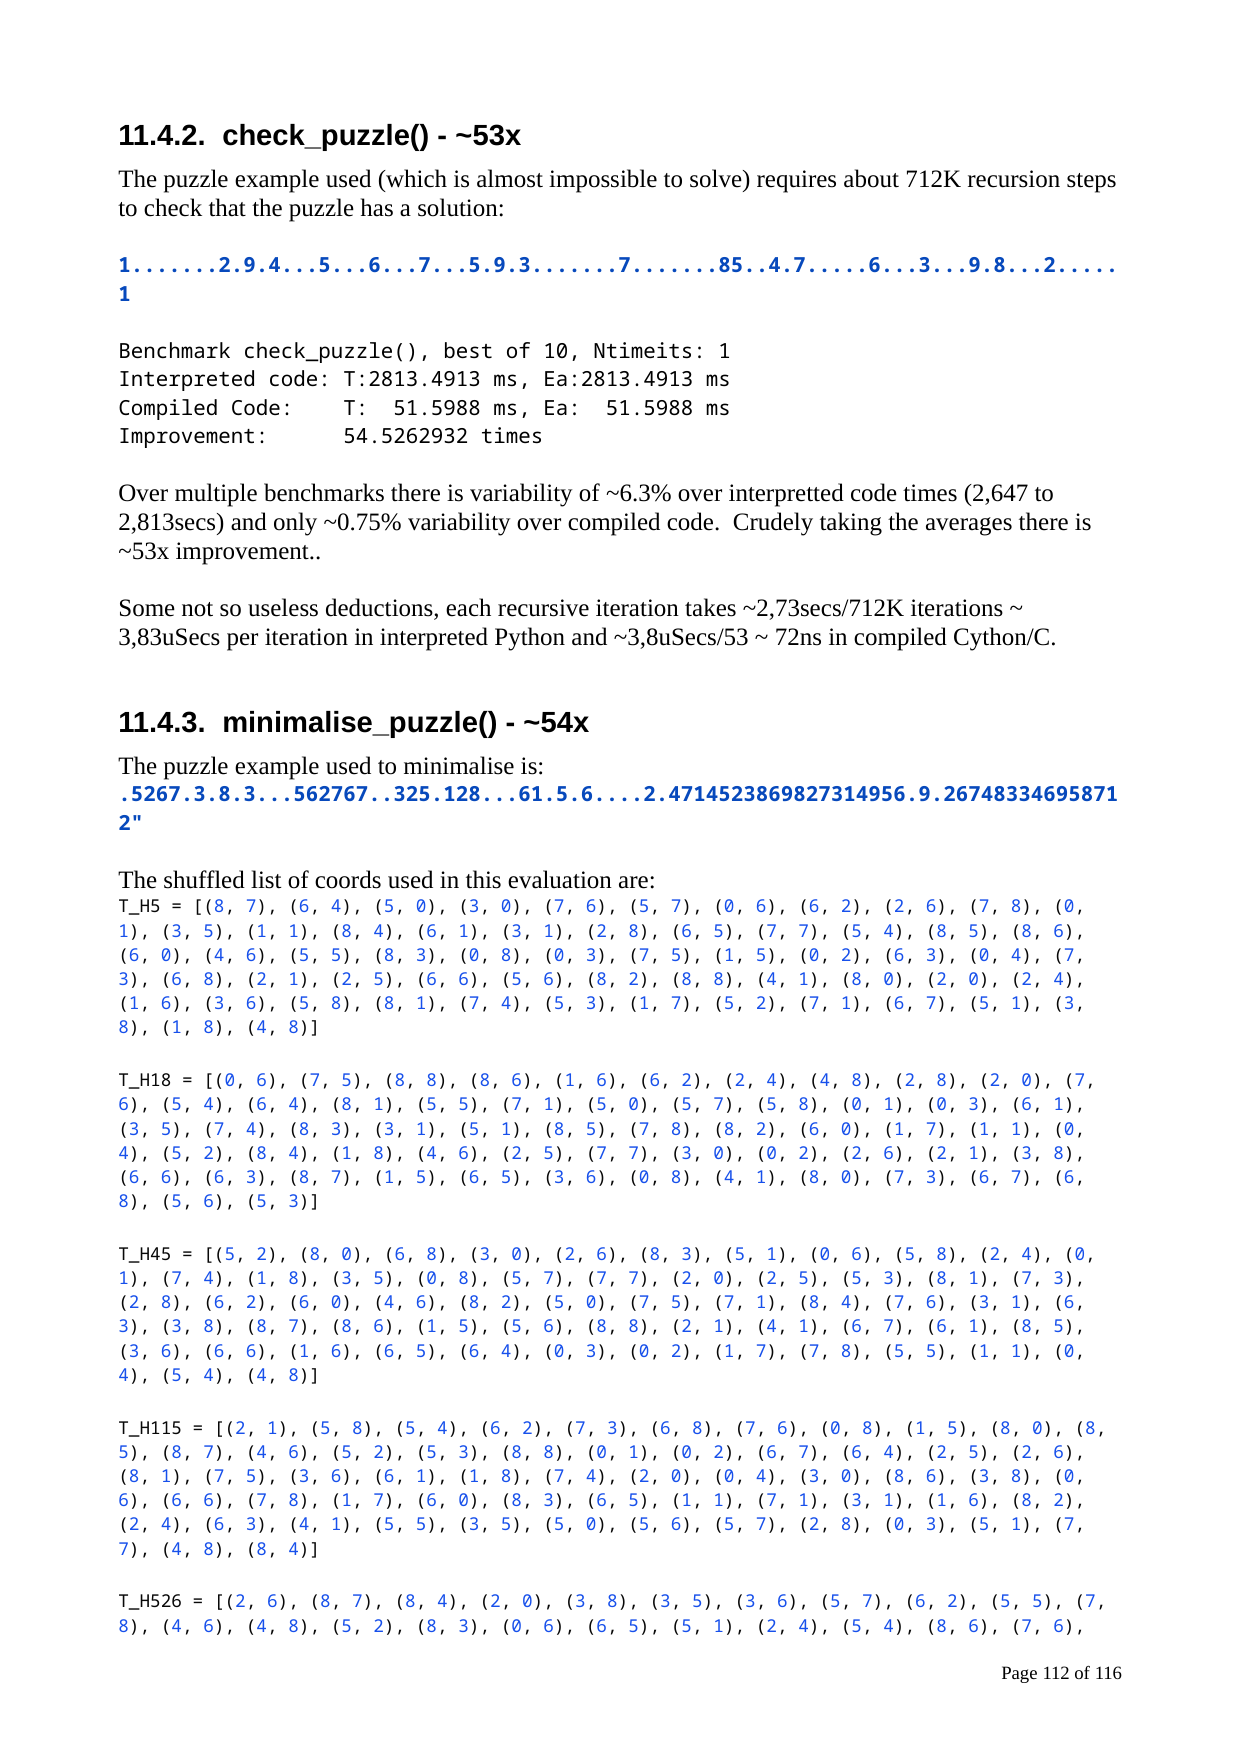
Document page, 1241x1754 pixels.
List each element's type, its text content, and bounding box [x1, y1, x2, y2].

text 1.......2.9.4...5...6...7...5.9.3.......7.......85..4.7.....6...3...9.8...2.....1 [118, 250, 1122, 307]
subtitle check_puzzle() - ~53x [118, 118, 1122, 152]
text Interpreted code: T:2813.4913 ms, Ea:2813.4913 ms [118, 364, 1122, 393]
text Some not so useless deductions, each recursive iteration takes ~2,73secs/712K iterations ~ 3,83uSecs per iteration in interpreted Python and ~3,8uSecs/53 ~ 72ns in compiled Cython/C. [118, 593, 1122, 651]
subtitle minimalise_puzzle() - ~54x [118, 705, 1122, 738]
text The shuffled list of coords used in this evaluation are: [118, 865, 1122, 894]
text Improvement: 54.5262932 times [118, 421, 1122, 450]
text The puzzle example used (which is almost impossible to solve) requires about 712K recursion steps to check that the puzzle has a solution: [118, 164, 1122, 222]
text Benchmark check_puzzle(), best of 10, Ntimeits: 1 [118, 336, 1122, 364]
text Compiled Code: T: 51.5988 ms, Ea: 51.5988 ms [118, 393, 1122, 421]
text The puzzle example used to minimalise is: [118, 751, 1122, 779]
text Over multiple benchmarks there is variability of ~6.3% over interpretted code times (2,647 to 2,813secs) and only ~0.75% variability over compiled code. Crudely taking the averages there is ~53x improvement.. [118, 478, 1122, 565]
text T_H5 = [(8, 7), (6, 4), (5, 0), (3, 0), (7, 6), (5, 7), (0, 6), (6, 2), (2, 6), (7, 8), (0, 1), (3, 5), (1, 1), (8, 4), (6, 1), (3, 1), (2, 8), (6, 5), (7, 7), (5, 4), (8, 5), (8, 6), (6, 0), (4, 6), (5, 5), (8, 3), (0, 8), (0, 3), (7, 5), (1, 5), (0, 2), (6, 3), (0, 4), (7, 3), (6, 8), (2, 1), (2, 5), (6, 6), (5, 6), (8, 2), (8, 8), (4, 1), (8, 0), (2, 0), (2, 4), (1, 6), (3, 6), (5, 8), (8, 1), (7, 4), (5, 3), (1, 7), (5, 2), (7, 1), (6, 7), (5, 1), (3, 8), (1, 8), (4, 8)] T_H18 = [(0, 6), (7, 5), (8, 8), (8, 6), (1, 6), (6, 2), (2, 4), (4, 8), (2, 8), (2, 0), (7, 6), (5, 4), (6, 4), (8, 1), (5, 5), (7, 1), (5, 0), (5, 7), (5, 8), (0, 1), (0, 3), (6, 1), (3, 5), (7, 4), (8, 3), (3, 1), (5, 1), (8, 5), (7, 8), (8, 2), (6, 0), (1, 7), (1, 1), (0, 4), (5, 2), (8, 4), (1, 8), (4, 6), (2, 5), (7, 7), (3, 0), (0, 2), (2, 6), (2, 1), (3, 8), (6, 6), (6, 3), (8, 7), (1, 5), (6, 5), (3, 6), (0, 8), (4, 1), (8, 0), (7, 3), (6, 7), (6, 8), (5, 6), (5, 3)] T_H45 = [(5, 2), (8, 0), (6, 8), (3, 0), (2, 6), (8, 3), (5, 1), (0, 6), (5, 8), (2, 4), (0, 1), (7, 4), (1, 8), (3, 5), (0, 8), (5, 7), (7, 7), (2, 0), (2, 5), (5, 3), (8, 1), (7, 3), (2, 8), (6, 2), (6, 0), (4, 6), (8, 2), (5, 0), (7, 5), (7, 1), (8, 4), (7, 6), (3, 1), (6, 3), (3, 8), (8, 7), (8, 6), (1, 5), (5, 6), (8, 8), (2, 1), (4, 1), (6, 7), (6, 1), (8, 5), (3, 6), (6, 6), (1, 6), (6, 5), (6, 4), (0, 3), (0, 2), (1, 7), (7, 8), (5, 5), (1, 1), (0, 4), (5, 4), (4, 8)] T_H115 = [(2, 1), (5, 8), (5, 4), (6, 2), (7, 3), (6, 8), (7, 6), (0, 8), (1, 5), (8, 0), (8, 5), (8, 7), (4, 6), (5, 2), (5, 3), (8, 8), (0, 1), (0, 2), (6, 7), (6, 4), (2, 5), (2, 6), (8, 1), (7, 5), (3, 6), (6, 1), (1, 8), (7, 4), (2, 0), (0, 4), (3, 0), (8, 6), (3, 8), (0, 6), (6, 6), (7, 8), (1, 7), (6, 0), (8, 3), (6, 5), (1, 1), (7, 1), (3, 1), (1, 6), (8, 2), (2, 4), (6, 3), (4, 1), (5, 5), (3, 5), (5, 0), (5, 6), (5, 7), (2, 8), (0, 3), (5, 1), (7, 7), (4, 8), (8, 4)] T_H526 = [(2, 6), (8, 7), (8, 4), (2, 0), (3, 8), (3, 5), (3, 6), (5, 7), (6, 2), (5, 5), (7, 8), (4, 6), (4, 8), (5, 2), (8, 3), (0, 6), (6, 5), (5, 1), (2, 4), (5, 4), (8, 6), (7, 6), [118, 894, 1122, 1637]
text .5267.3.8.3...562767..325.128...61.5.6....2.4714523869827314956.9.267483346958712" [118, 779, 1122, 836]
